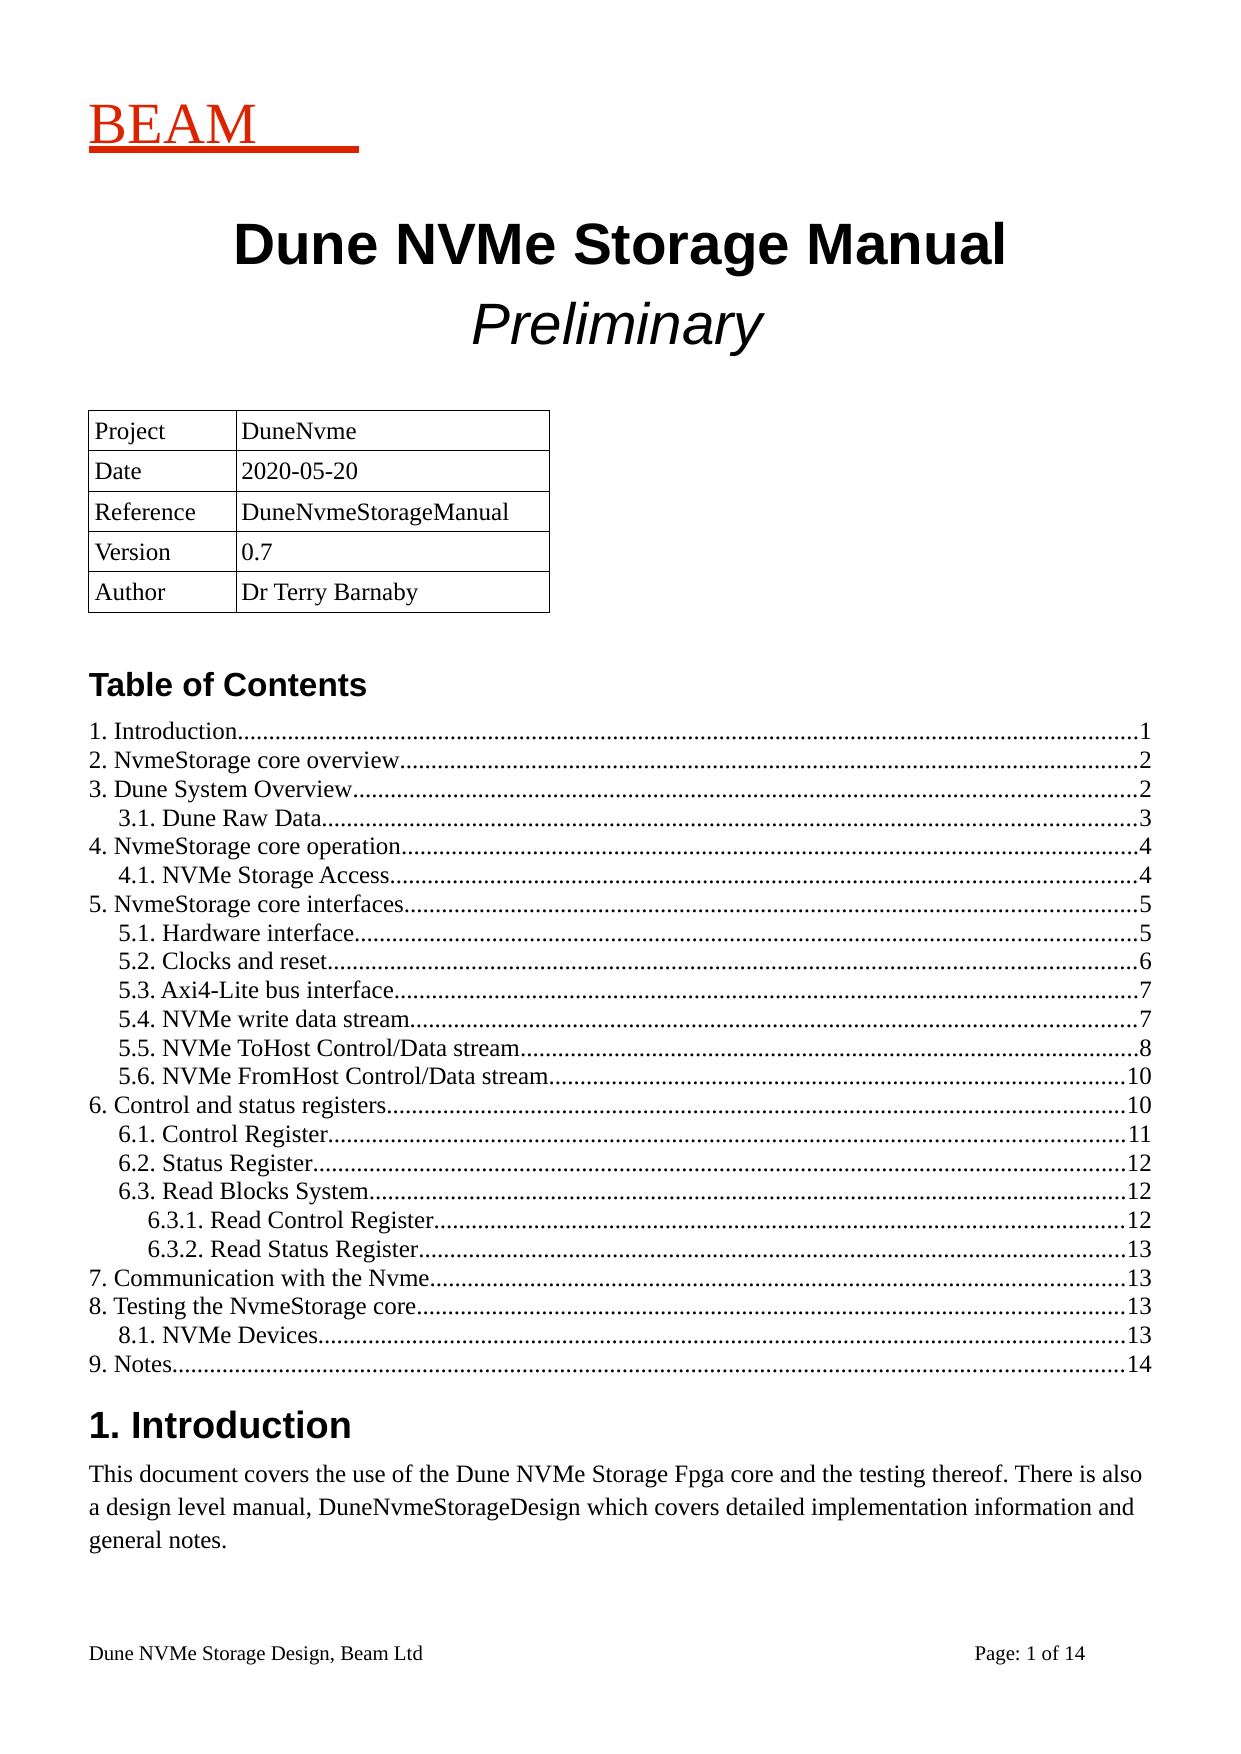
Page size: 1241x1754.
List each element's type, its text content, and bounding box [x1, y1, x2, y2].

table_header Project [89, 411, 236, 450]
text 5.1. Hardware interface 5 [118, 918, 1152, 946]
text Preliminary [88, 290, 1152, 357]
text 5.3. Axi4-Lite bus interface 7 [118, 975, 1152, 1004]
table_cell Version [89, 532, 236, 571]
text This document covers the use of the Dune NVMe Storage Fpga core and the testing thereof. There is also a design level manual, DuneNvmeStorageDesign which covers detailed implementation information and general notes. [88, 1459, 1152, 1554]
subtitle Table of Contents [88, 666, 1152, 704]
text 6.3.2. Read Status Register 13 [147, 1234, 1152, 1263]
text 9. Notes 14 [88, 1349, 1152, 1378]
text 1. Introduction 1 [88, 716, 1152, 745]
title Dune NVMe Storage Manual [88, 210, 1152, 277]
subtitle Introduction [88, 1403, 1152, 1446]
text 3. Dune System Overview 2 [88, 774, 1152, 803]
table_cell DuneNvmeStorageManual [237, 492, 549, 531]
text 3.1. Dune Raw Data 3 [118, 803, 1152, 831]
text 6.3.1. Read Control Register 12 [147, 1205, 1152, 1234]
table_header DuneNvme [237, 411, 549, 450]
text 4. NvmeStorage core operation 4 [88, 831, 1152, 860]
table_cell 0.7 [237, 532, 549, 571]
text 8. Testing the NvmeStorage core 13 [88, 1291, 1152, 1320]
text 5.4. NVMe write data stream 7 [118, 1004, 1152, 1033]
text 5.2. Clocks and reset 6 [118, 946, 1152, 975]
text 2. NvmeStorage core overview 2 [88, 745, 1152, 774]
text 5. NvmeStorage core interfaces 5 [88, 889, 1152, 918]
text 8.1. NVMe Devices 13 [118, 1320, 1152, 1349]
text 7. Communication with the Nvme 13 [88, 1263, 1152, 1291]
table_cell Date [89, 451, 236, 491]
table_cell Dr Terry Barnaby [237, 572, 549, 612]
table_cell Reference [89, 492, 236, 531]
text 6.1. Control Register 11 [118, 1119, 1152, 1148]
text 5.5. NVMe ToHost Control/Data stream 8 [118, 1033, 1152, 1061]
text 6.2. Status Register 12 [118, 1148, 1152, 1176]
table_cell 2020-05-20 [237, 451, 549, 491]
text 4.1. NVMe Storage Access 4 [118, 860, 1152, 889]
text 5.6. NVMe FromHost Control/Data stream 10 [118, 1061, 1152, 1090]
text 6.3. Read Blocks System 12 [118, 1176, 1152, 1205]
text 6. Control and status registers 10 [88, 1090, 1152, 1119]
table_cell Author [89, 572, 236, 612]
